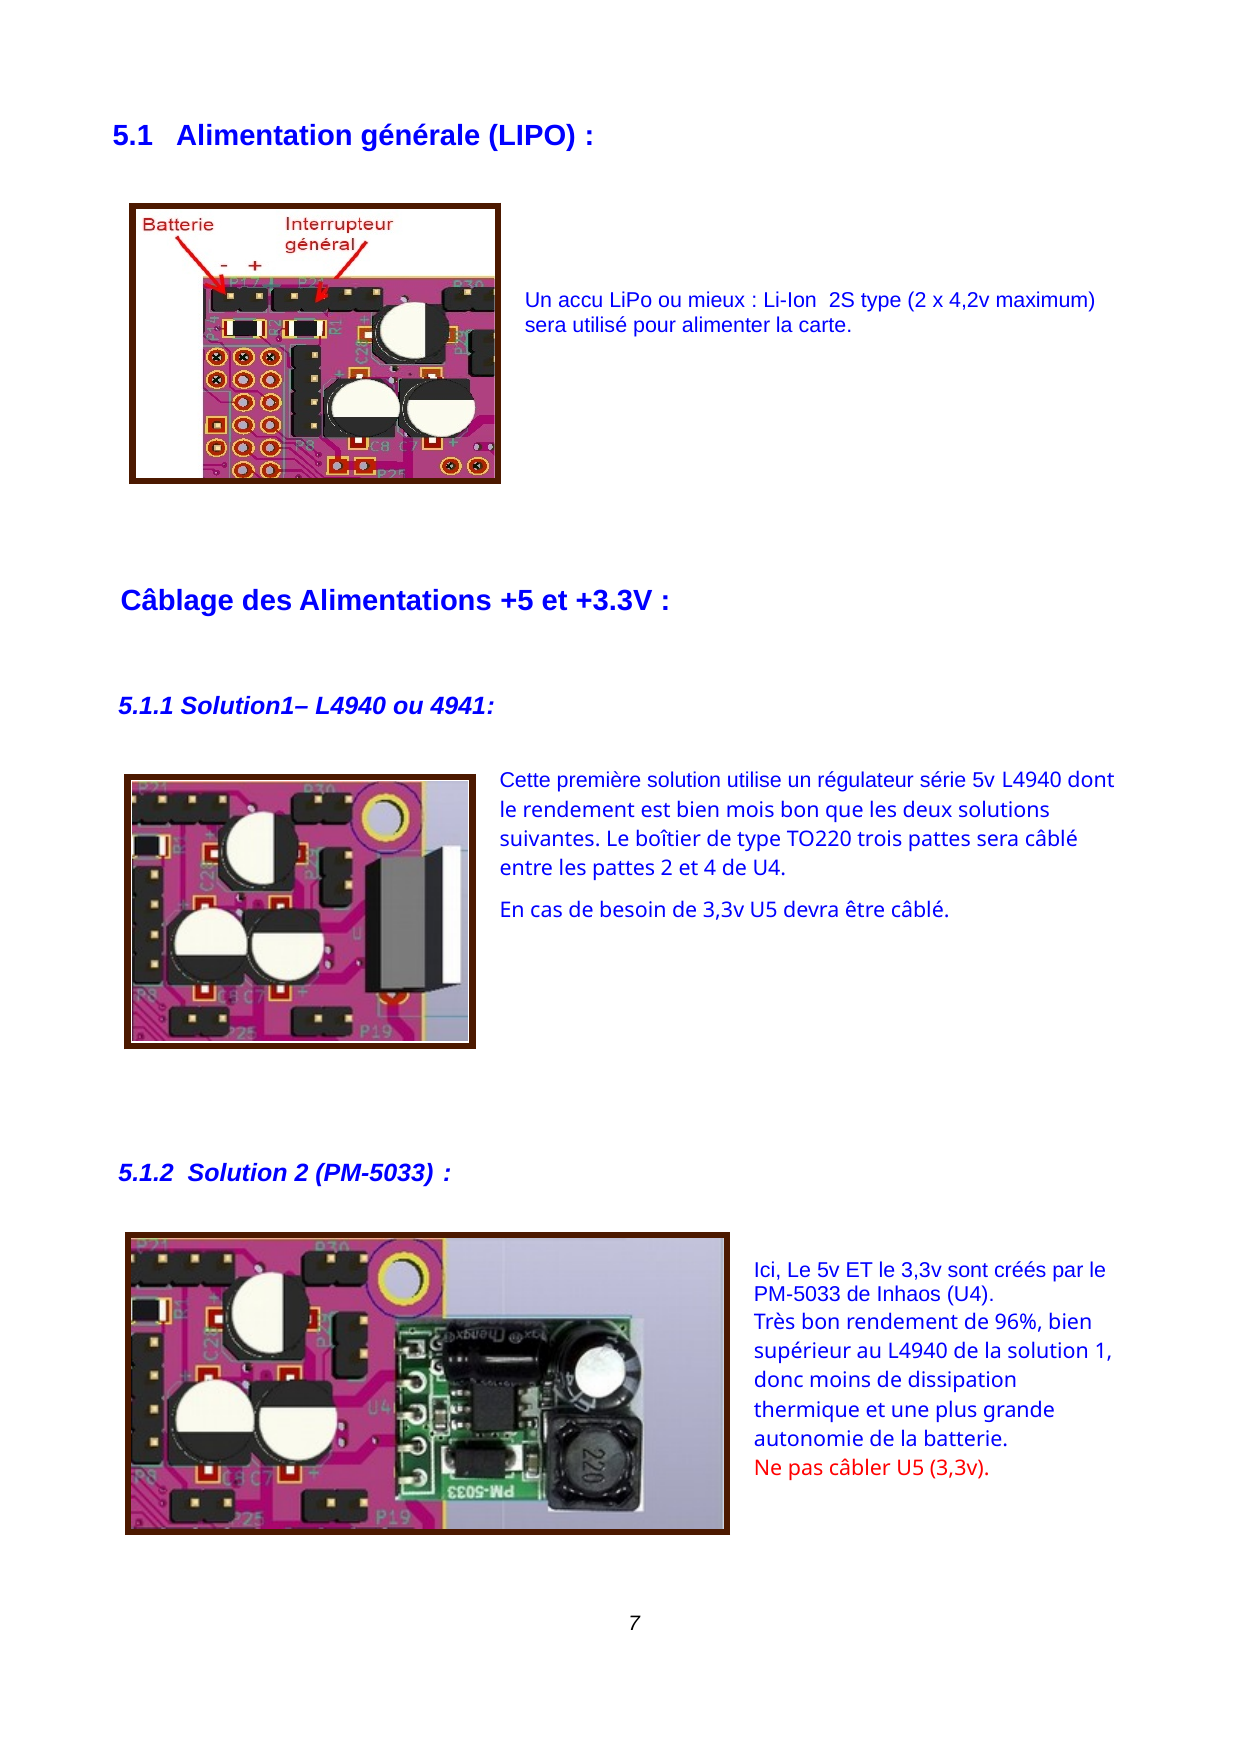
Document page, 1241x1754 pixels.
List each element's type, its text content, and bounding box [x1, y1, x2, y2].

picture [131, 1238, 724, 1528]
text Ici, Le 5v ET le 3,3v sont créés par le PM-5033 de Inhaos (U4). [730, 1257, 1122, 1306]
text Cette première solution utilise un régulateur série 5v L4940 dont le rendement est bien mois bon que les deux solutions suivantes. Le boîtier de type TO220 trois pattes sera câblé entre les pattes 2 et 4 de U4. [118, 765, 1122, 882]
subtitle 5.1.2 Solution 2 (PM-5033) : [118, 1158, 1122, 1187]
picture [136, 209, 495, 478]
text En cas de besoin de 3,3v U5 devra être câblé. [476, 894, 1122, 924]
subtitle Câblage des Alimentations +5 et +3.3V : [112, 583, 1122, 617]
text Très bon rendement de 96%, bien [730, 1306, 1122, 1336]
subtitle 5.1.1 Solution1– L4940 ou 4941: [118, 691, 1122, 719]
text supérieur au L4940 de la solution 1, donc moins de dissipation thermique et une plus grande autonomie de la batterie. [730, 1336, 1122, 1453]
picture [133, 782, 467, 1041]
text Un accu LiPo ou mieux : Li-Ion 2S type (2 x 4,2v maximum) sera utilisé pour alimenter la carte. [501, 287, 1122, 337]
subtitle 5.1 Alimentation générale (LIPO) : [112, 118, 1122, 152]
text Ne pas câbler U5 (3,3v). [730, 1453, 1122, 1482]
